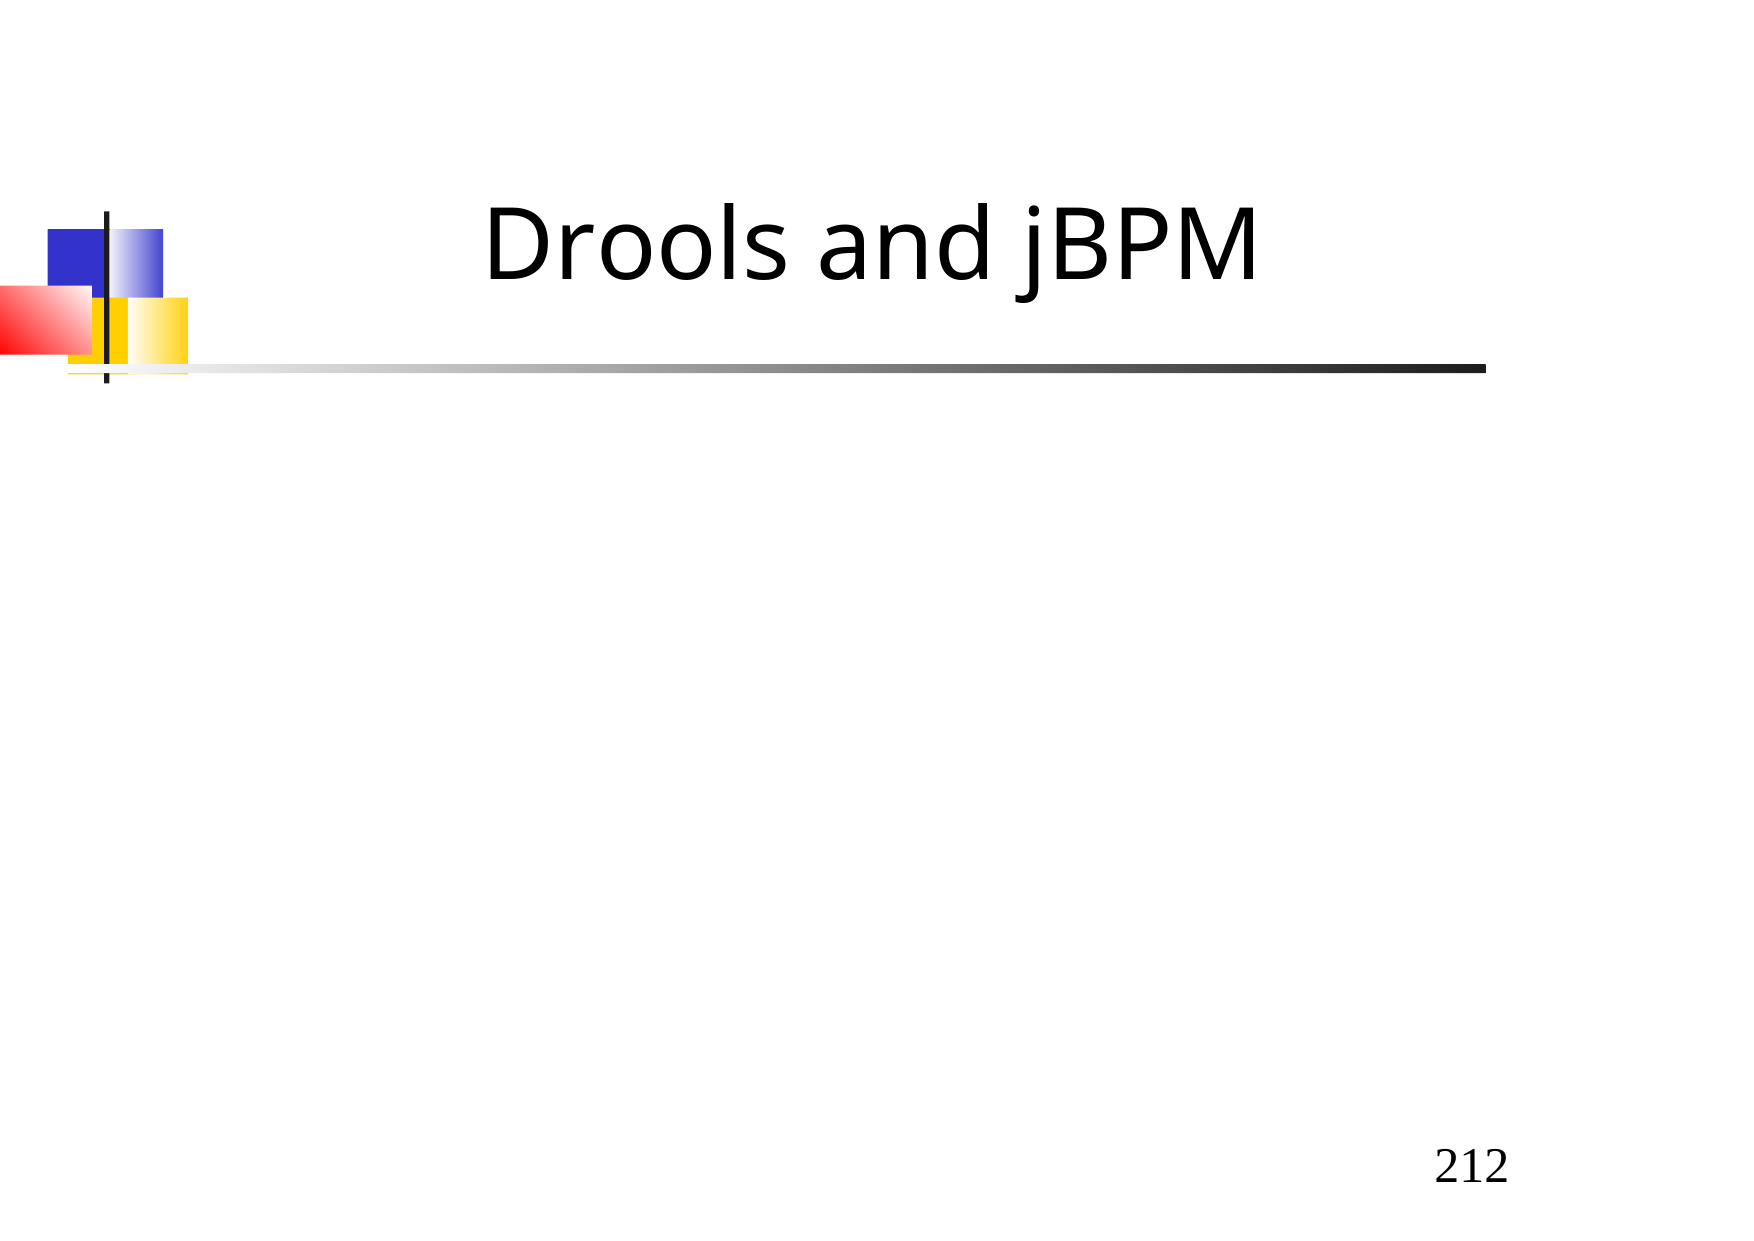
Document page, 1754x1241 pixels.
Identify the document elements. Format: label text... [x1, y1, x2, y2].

title Drools and jBPM [179, 139, 1567, 351]
